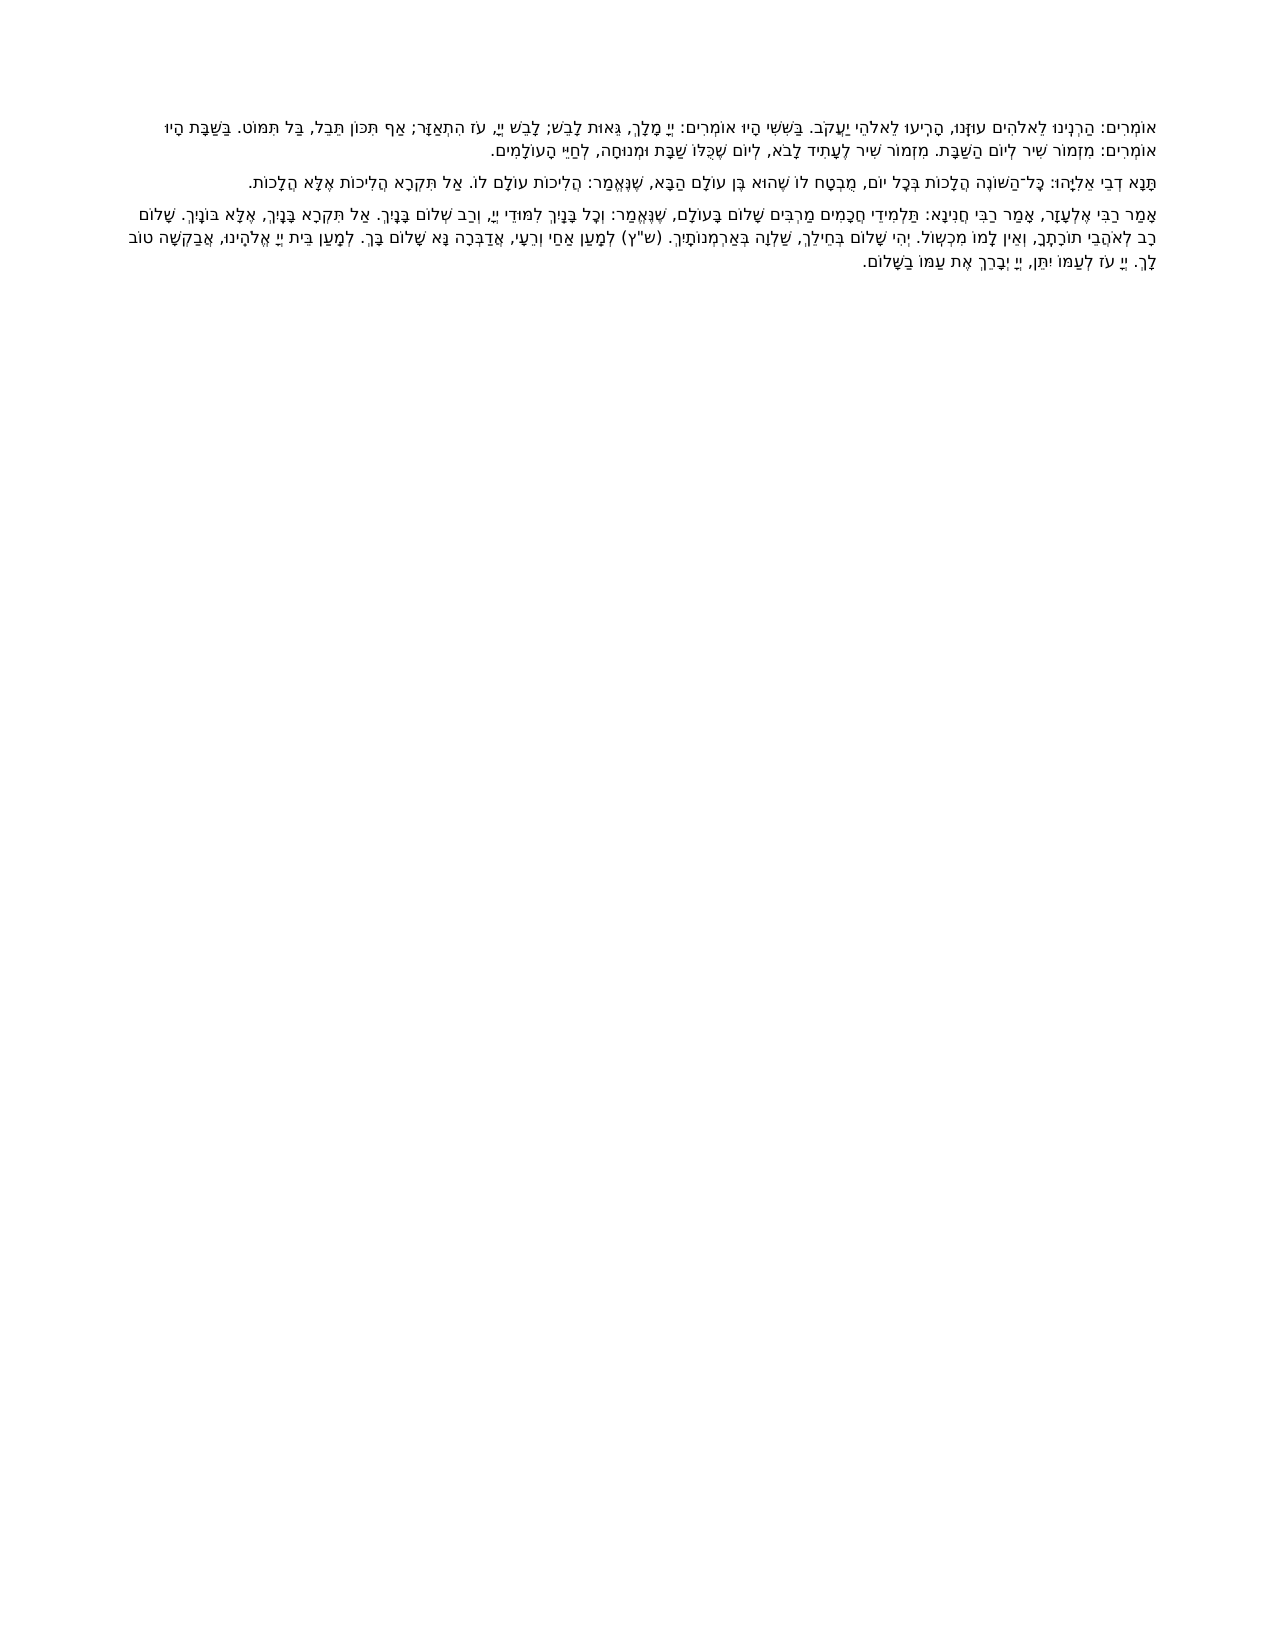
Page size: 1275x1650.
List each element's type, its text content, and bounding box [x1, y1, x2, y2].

text אָמַר רַבִּי אֶלְעָזָר, אָמַר רַבִּי חֲנִינָא: תַּלְמִידֵי חֲכָמִים מַרְבִּים שָׁלוֹם בָּעוֹלָם, שֶׁנֶּאֱמַר: וְכׇל בָּנַֽיִךְ לִמּוּדֵי יְיָ, וְרַב שְׁלוֹם בָּנָֽיִךְ. אַל תִּקְרָא בָּנָֽיִךְ, אֶלָּא בּוֹנָֽיִךְ. שָׁלוֹם רָב לְאֹהֲבֵי תוֹרָתֶֽךָ, וְאֵין לָֽמוֹ מִכְשֽוֹל. יְהִי שָׁלוֹם בְּחֵילֵךְ, שַׁלְוָה בְּאַרְמְנוֹתָֽיִךְ. (ש"ץ) לְמַֽעַן אַחַי וְרֵעָי, אֲדַבְּרָה נָּא שָׁלוֹם בָּךְ. לְמַֽעַן בֵּית יְיָ אֱלֹהֵֽינוּ, אֲבַקְשָׁה טוֹב לָךְ. יְיָ עֹז לְעַמּוֹ יִתֵּן, יְיָ יְבָרֵךְ אֶת עַמּוֹ בַשָּׁלוֹם. [118, 205, 1157, 271]
text תָּנָא דְבֵי אֵלִיָּֽהוּ: כׇּל־הַשּׁוֹנֶה הֲלָכוֹת בְּכׇל יוֹם, מֻבְטָח לוֹ שֶׁהוּא בֶּן עוֹלָם הַבָּא, שֶׁנֶּאֱמַר: הֲלִיכוֹת עוֹלָם לוֹ. אַל תִּקְרָא הֲלִיכוֹת אֶלָּא הֲלָכוֹת. [118, 173, 1157, 193]
text אוֹמְרִים: הַרְנִֽינוּ לֵאלֹהִים עוּזֵּֽנוּ, הָרִֽיעוּ לֵאלֹהֵי יַעֲקֹב. בַּשִּׁשִּׁי הָיוּ אוֹמְרִים: יְיָ מָלָךְ, גֵּאוּת לָבֵשׁ; לָבֵשׁ יְיָ, עֹז הִתְאַזָּר; אַף תִּכּוֹן תֵּבֵל, בַּל תִּמּוֹט. בַּשַּׁבָּת הָיוּ אוֹמְרִים: מִזְמוֹר שִׁיר לְיוֹם הַשַּׁבָּת. מִזְמוֹר שִׁיר לֶעָתִיד לָבֹא, לְיוֹם שֶׁכֻּלּוֹ שַׁבָּת וּמְנוּחָה, לְחַיֵּי הָעוֹלָמִים. [118, 118, 1157, 161]
